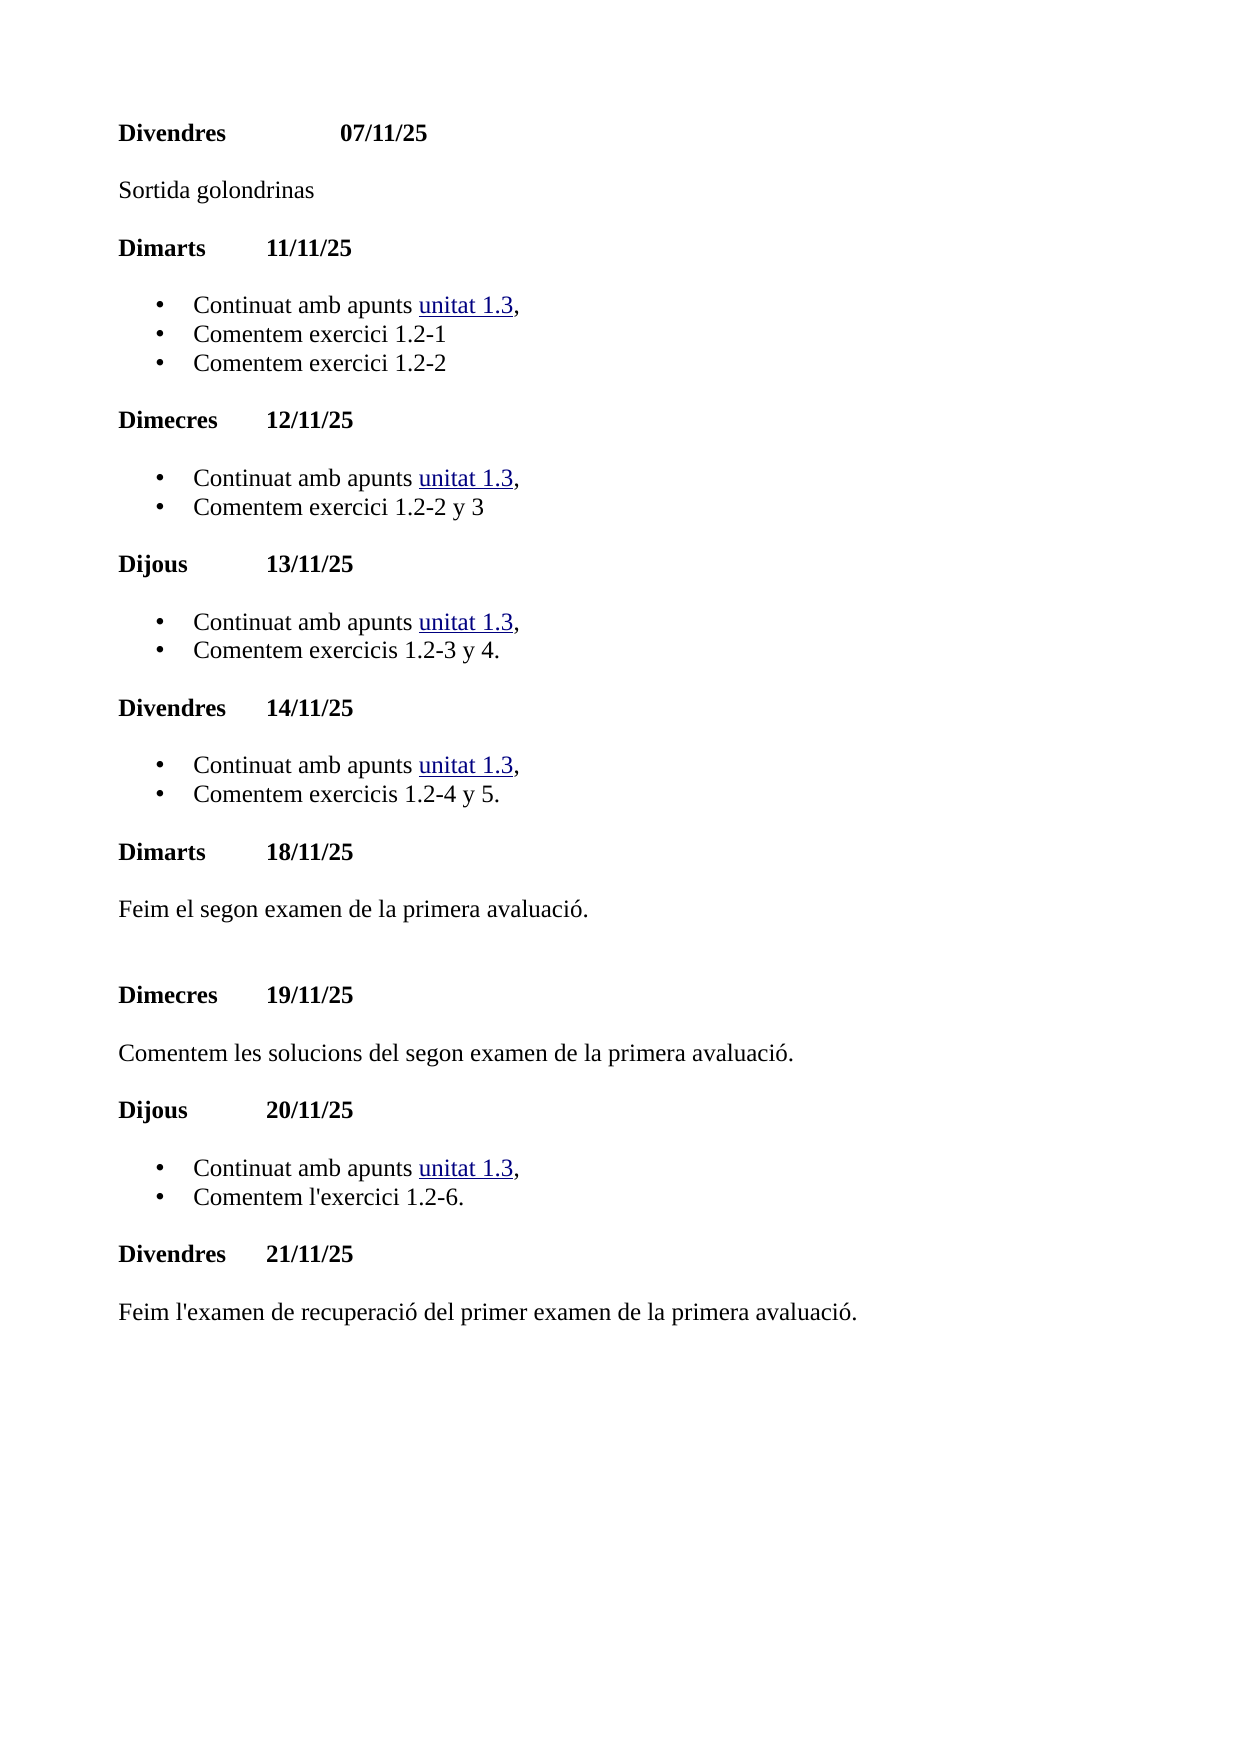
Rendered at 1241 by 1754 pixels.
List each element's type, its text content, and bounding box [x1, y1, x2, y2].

text Dimecres 19/11/25 [118, 981, 1122, 1009]
text Feim l'examen de recuperació del primer examen de la primera avaluació. [118, 1297, 1122, 1326]
text Comentem les solucions del segon examen de la primera avaluació. [118, 1038, 1122, 1067]
text Divendres 07/11/25 [118, 118, 1122, 147]
list Continuat amb apunts unitat 1.3, [156, 607, 1122, 636]
list Continuat amb apunts unitat 1.3, [156, 751, 1122, 779]
text Dimarts 11/11/25 [118, 233, 1122, 262]
list Comentem exercici 1.2-1 [156, 319, 1122, 348]
list Continuat amb apunts unitat 1.3, [156, 463, 1122, 492]
list Comentem exercicis 1.2-4 y 5. [156, 779, 1122, 808]
list Comentem exercici 1.2-2 [156, 348, 1122, 377]
text Dijous 13/11/25 [118, 549, 1122, 578]
list Comentem l'exercici 1.2-6. [156, 1182, 1122, 1211]
text Sortida golondrinas [118, 176, 1122, 204]
text Dimecres 12/11/25 [118, 406, 1122, 434]
list Continuat amb apunts unitat 1.3, [156, 291, 1122, 319]
list Comentem exercici 1.2-2 y 3 [156, 492, 1122, 521]
text Dijous 20/11/25 [118, 1096, 1122, 1124]
text Divendres 21/11/25 [118, 1239, 1122, 1268]
list Comentem exercicis 1.2-3 y 4. [156, 636, 1122, 664]
text Feim el segon examen de la primera avaluació. [118, 894, 1122, 923]
text Dimarts 18/11/25 [118, 837, 1122, 866]
text Divendres 14/11/25 [118, 693, 1122, 722]
list Continuat amb apunts unitat 1.3, [156, 1153, 1122, 1182]
